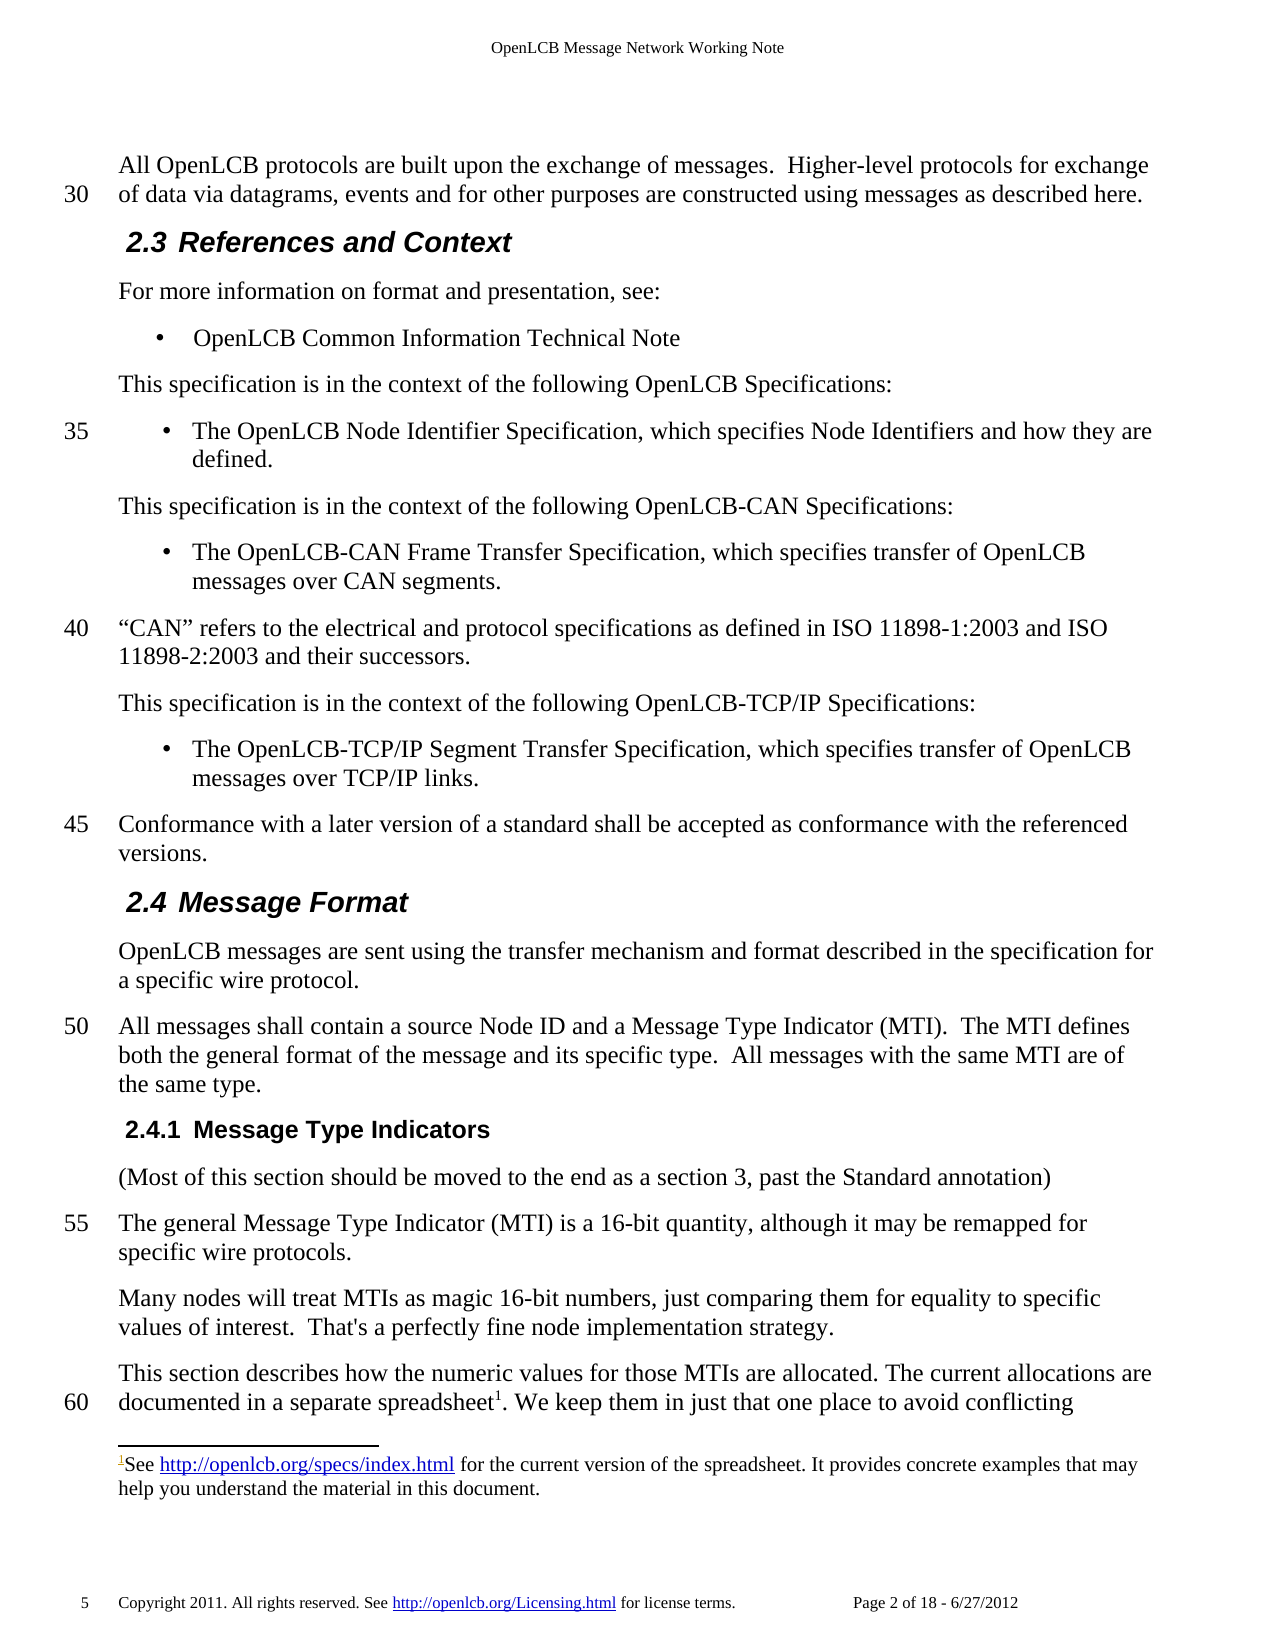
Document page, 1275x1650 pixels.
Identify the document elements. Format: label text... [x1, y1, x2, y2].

text For more information on format and presentation, see: [118, 276, 1157, 305]
subtitle References and Context [118, 225, 1157, 259]
text All messages shall contain a source Node ID and a Message Type Indicator (MTI). The MTI defines both the general format of the message and its specific type. All messages with the same MTI are of the same type. [118, 1011, 1157, 1097]
text This specification is in the context of the following OpenLCB Specifications: [118, 369, 1157, 398]
text See http://openlcb.org/specs/index.html for the current version of the spreadsheet. It provides concrete examples that may help you understand the material in this document. [118, 1452, 1157, 1500]
list OpenLCB Common Information Technical Note [156, 323, 1157, 352]
subtitle Message Format [118, 885, 1157, 918]
text Many nodes will treat MTIs as magic 16-bit numbers, just comparing them for equality to specific values of interest. That's a perfectly fine node implementation strategy. [118, 1283, 1157, 1341]
text “CAN” refers to the electrical and protocol specifications as defined in ISO 11898-1:2003 and ISO 11898-2:2003 and their successors. [118, 613, 1157, 670]
subtitle Message Type Indicators [118, 1115, 1157, 1144]
text All OpenLCB protocols are built upon the exchange of messages. Higher-level protocols for exchange of data via datagrams, events and for other purposes are constructed using messages as described here. [118, 150, 1157, 207]
text (Most of this section should be moved to the end as a section 3, past the Standard annotation) [118, 1162, 1157, 1190]
text Conformance with a later version of a standard shall be accepted as conformance with the referenced versions. [118, 809, 1157, 867]
text OpenLCB messages are sent using the transfer mechanism and format described in the specification for a specific wire protocol. [118, 936, 1157, 993]
text This section describes how the numeric values for those MTIs are allocated. The current allocations are documented in a separate spreadsheet. We keep them in just that one place to avoid conflicting [118, 1358, 1157, 1416]
text This specification is in the context of the following OpenLCB-TCP/IP Specifications: [118, 688, 1157, 717]
text This specification is in the context of the following OpenLCB-CAN Specifications: [118, 491, 1157, 520]
list The OpenLCB-TCP/IP Segment Transfer Specification, which specifies transfer of OpenLCB messages over TCP/IP links. [162, 734, 1157, 792]
list The OpenLCB-CAN Frame Transfer Specification, which specifies transfer of OpenLCB messages over CAN segments. [162, 537, 1157, 595]
list The OpenLCB Node Identifier Specification, which specifies Node Identifiers and how they are defined. [162, 416, 1157, 473]
text The general Message Type Indicator (MTI) is a 16-bit quantity, although it may be remapped for specific wire protocols. [118, 1208, 1157, 1266]
